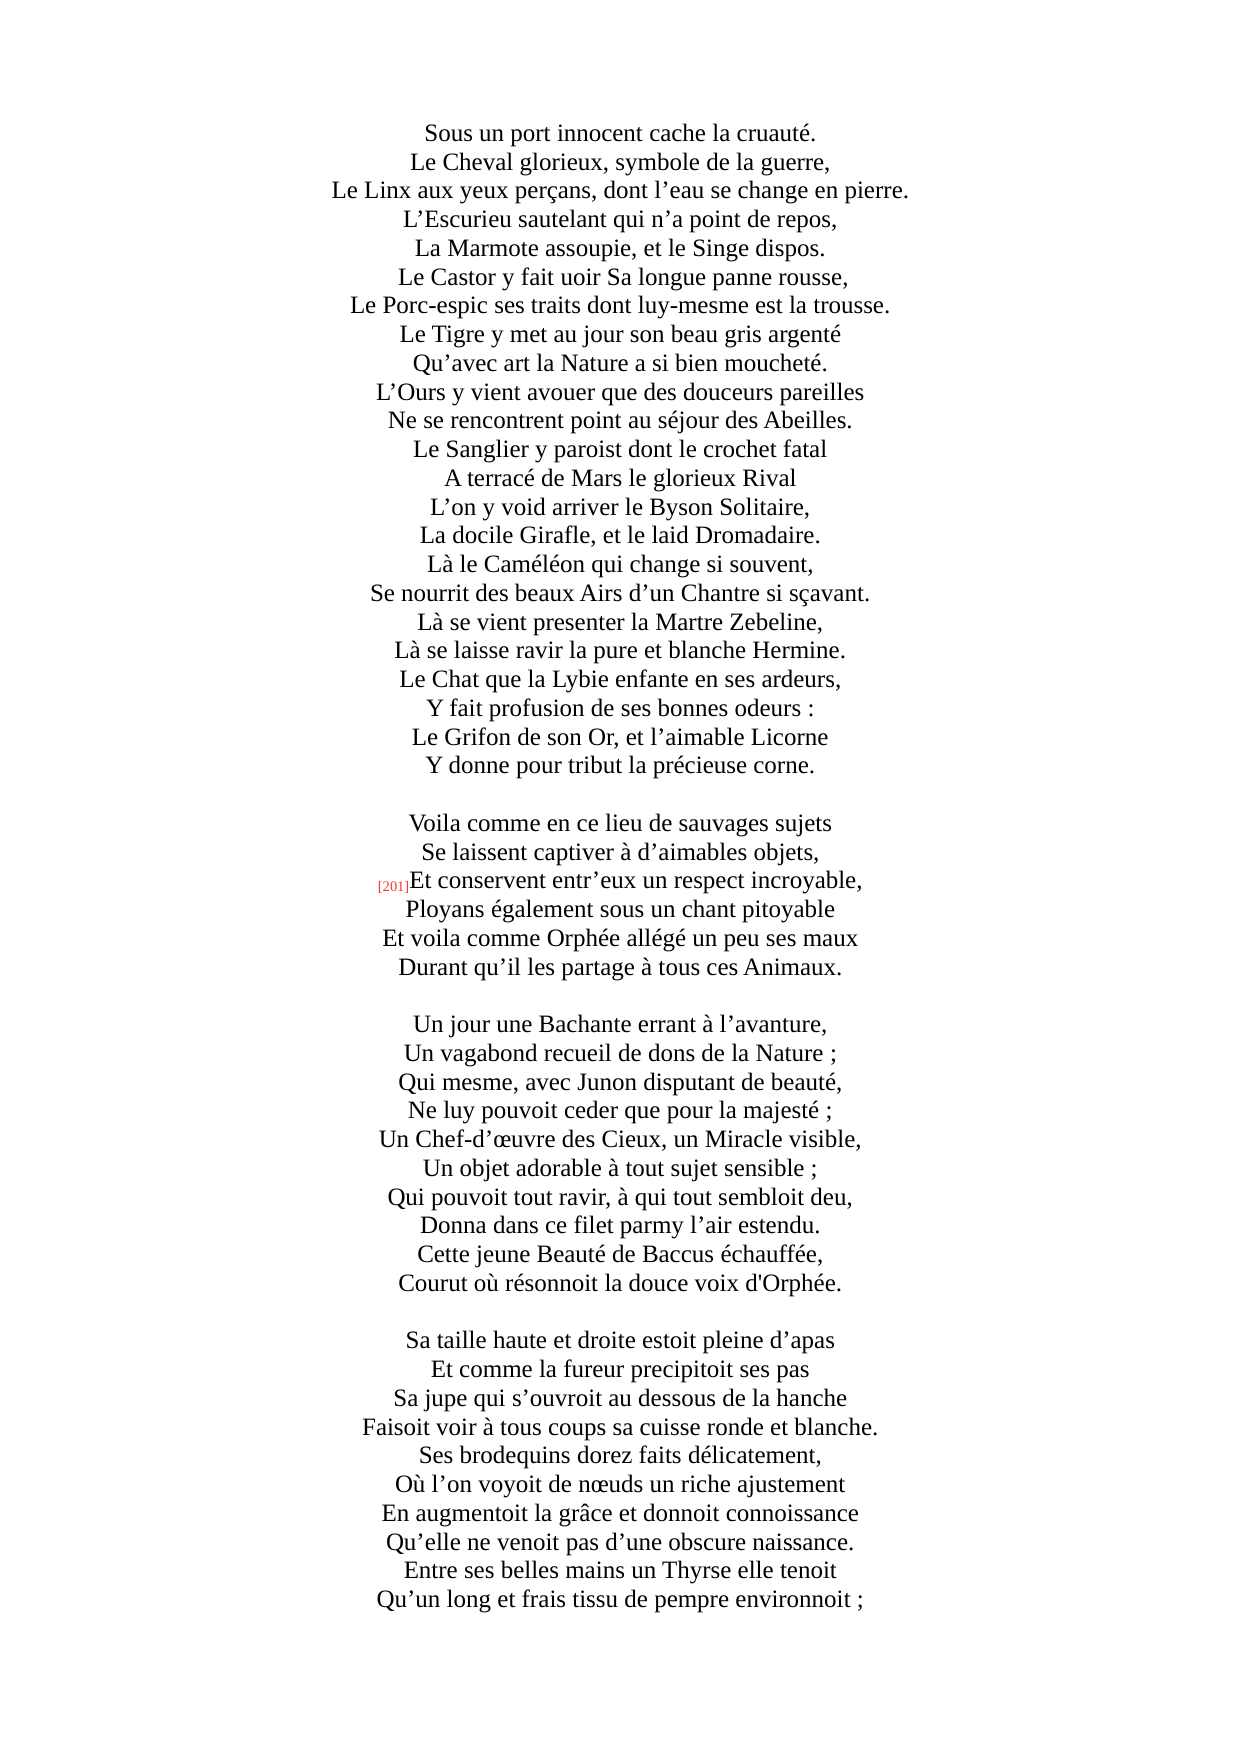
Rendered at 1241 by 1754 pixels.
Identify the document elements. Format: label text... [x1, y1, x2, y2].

subtitle Qui mesme, avec Junon disputant de beauté, [118, 1067, 1122, 1096]
subtitle Ne se rencontrent point au séjour des Abeilles. [118, 406, 1122, 434]
subtitle Sous un port innocent cache la cruauté. [118, 118, 1122, 147]
subtitle [201]Et conservent entr’eux un respect incroyable, [118, 866, 1122, 894]
subtitle Le Porc-espic ses traits dont luy-mesme est la trousse. [118, 291, 1122, 319]
subtitle Là le Caméléon qui change si souvent, [118, 549, 1122, 578]
subtitle Ployans également sous un chant pitoyable [118, 894, 1122, 923]
subtitle Qui pouvoit tout ravir, à qui tout sembloit deu, [118, 1182, 1122, 1211]
subtitle Ses brodequins dorez faits délicatement, [118, 1441, 1122, 1469]
subtitle Cette jeune Beauté de Baccus échauffée, [118, 1239, 1122, 1268]
subtitle Sa jupe qui s’ouvroit au dessous de la hanche [118, 1383, 1122, 1412]
subtitle Qu’avec art la Nature a si bien moucheté. [118, 348, 1122, 377]
subtitle L’on y void arriver le Byson Solitaire, [118, 492, 1122, 521]
subtitle Le Tigre y met au jour son beau gris argenté [118, 319, 1122, 348]
subtitle Le Grifon de son Or, et l’aimable Licorne [118, 722, 1122, 751]
subtitle Un vagabond recueil de dons de la Nature ; [118, 1038, 1122, 1067]
subtitle Se laissent captiver à d’aimables objets, [118, 837, 1122, 866]
subtitle L’Ours y vient avouer que des douceurs pareilles [118, 377, 1122, 406]
subtitle Où l’on voyoit de nœuds un riche ajustement [118, 1469, 1122, 1498]
subtitle Qu’un long et frais tissu de pempre environnoit ; [118, 1584, 1122, 1613]
subtitle Durant qu’il les partage à tous ces Animaux. [118, 952, 1122, 981]
subtitle Un Chef-d’œuvre des Cieux, un Miracle visible, [118, 1124, 1122, 1153]
subtitle Entre ses belles mains un Thyrse elle tenoit [118, 1556, 1122, 1584]
subtitle Le Linx aux yeux perçans, dont l’eau se change en pierre. [118, 176, 1122, 204]
subtitle Voila comme en ce lieu de sauvages sujets [118, 808, 1122, 837]
subtitle Là se laisse ravir la pure et blanche Hermine. [118, 636, 1122, 664]
subtitle En augmentoit la grâce et donnoit connoissance [118, 1498, 1122, 1527]
subtitle Le Chat que la Lybie enfante en ses ardeurs, [118, 664, 1122, 693]
subtitle Donna dans ce filet parmy l’air estendu. [118, 1211, 1122, 1239]
subtitle Se nourrit des beaux Airs d’un Chantre si sçavant. [118, 578, 1122, 607]
subtitle Et comme la fureur precipitoit ses pas [118, 1354, 1122, 1383]
subtitle Y donne pour tribut la précieuse corne. [118, 751, 1122, 779]
subtitle Ne luy pouvoit ceder que pour la majesté ; [118, 1096, 1122, 1124]
subtitle Le Cheval glorieux, symbole de la guerre, [118, 147, 1122, 176]
subtitle La docile Girafle, et le laid Dromadaire. [118, 521, 1122, 549]
subtitle Le Castor y fait uoir Sa longue panne rousse, [118, 262, 1122, 291]
subtitle Le Sanglier y paroist dont le crochet fatal [118, 434, 1122, 463]
subtitle Y fait profusion de ses bonnes odeurs : [118, 693, 1122, 722]
subtitle Un jour une Bachante errant à l’avanture, [118, 1009, 1122, 1038]
subtitle Qu’elle ne venoit pas d’une obscure naissance. [118, 1527, 1122, 1556]
subtitle L’Escurieu sautelant qui n’a point de repos, [118, 204, 1122, 233]
subtitle Faisoit voir à tous coups sa cuisse ronde et blanche. [118, 1412, 1122, 1441]
subtitle La Marmote assoupie, et le Singe dispos. [118, 233, 1122, 262]
subtitle Courut où résonnoit la douce voix d'Orphée. [118, 1268, 1122, 1297]
subtitle Sa taille haute et droite estoit pleine d’apas [118, 1326, 1122, 1354]
subtitle Là se vient presenter la Martre Zebeline, [118, 607, 1122, 636]
subtitle Un objet adorable à tout sujet sensible ; [118, 1153, 1122, 1182]
subtitle A terracé de Mars le glorieux Rival [118, 463, 1122, 492]
subtitle Et voila comme Orphée allégé un peu ses maux [118, 923, 1122, 952]
